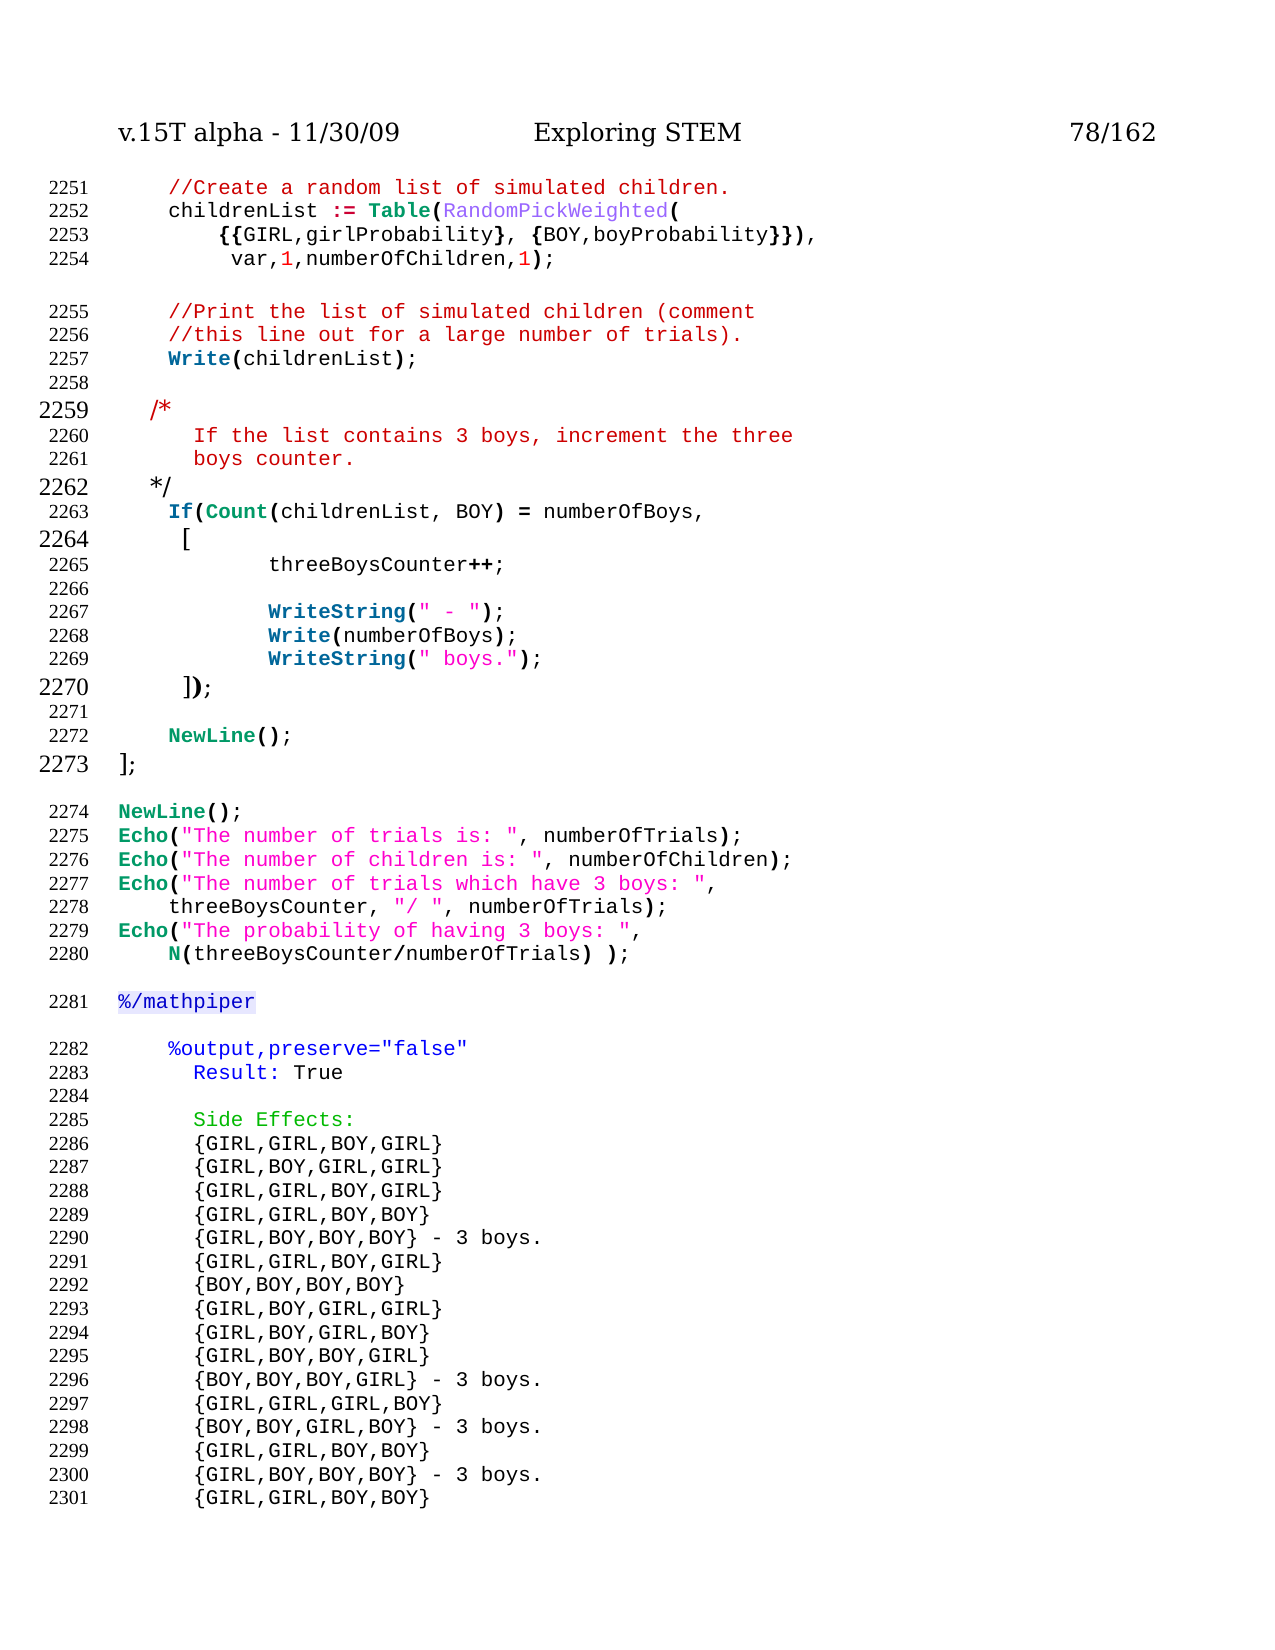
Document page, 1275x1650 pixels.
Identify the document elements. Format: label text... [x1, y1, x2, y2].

text //this line out for a large number of trials). [118, 324, 1157, 348]
text NewLine(); [118, 802, 1157, 825]
text threeBoysCounter, "/ ", numberOfTrials); [118, 896, 1157, 920]
text {GIRL,BOY,BOY,BOY} - 3 boys. [118, 1227, 1157, 1251]
text Write(childrenList); [118, 348, 1157, 372]
text Echo("The number of trials is: ", numberOfTrials); [118, 825, 1157, 849]
text {GIRL,GIRL,GIRL,BOY} [118, 1393, 1157, 1416]
text {{GIRL,girlProbability}, {BOY,boyProbability}}), [118, 224, 1157, 248]
text Echo("The number of trials which have 3 boys: ", [118, 872, 1157, 896]
text N(threeBoysCounter/numberOfTrials) ); [118, 943, 1157, 967]
text {BOY,BOY,BOY,GIRL} - 3 boys. [118, 1369, 1157, 1393]
text Side Effects: [118, 1109, 1157, 1133]
text {GIRL,GIRL,BOY,BOY} [118, 1203, 1157, 1227]
text %/mathpiper [118, 991, 1157, 1014]
text {GIRL,GIRL,BOY,BOY} [118, 1487, 1157, 1511]
text boys counter. [118, 448, 1157, 472]
text {GIRL,BOY,GIRL,BOY} [118, 1322, 1157, 1345]
text {BOY,BOY,BOY,BOY} [118, 1274, 1157, 1298]
text {GIRL,BOY,GIRL,GIRL} [118, 1298, 1157, 1322]
text /* [118, 395, 1157, 424]
text {GIRL,BOY,GIRL,GIRL} [118, 1156, 1157, 1180]
text //Create a random list of simulated children. [118, 177, 1157, 200]
text {GIRL,GIRL,BOY,GIRL} [118, 1133, 1157, 1156]
text If(Count(childrenList, BOY) = numberOfBoys, [118, 501, 1157, 525]
text //Print the list of simulated children (comment [118, 301, 1157, 324]
text [ [118, 525, 1157, 554]
text {GIRL,GIRL,BOY,GIRL} [118, 1251, 1157, 1274]
text */ [118, 472, 1157, 501]
text NewLine(); [118, 725, 1157, 749]
text %output,preserve="false" [118, 1038, 1157, 1062]
text WriteString(" - "); [118, 601, 1157, 625]
text Echo("The probability of having 3 boys: ", [118, 920, 1157, 943]
text Result: True [118, 1062, 1157, 1085]
text {BOY,BOY,GIRL,BOY} - 3 boys. [118, 1416, 1157, 1440]
text {GIRL,GIRL,BOY,BOY} [118, 1440, 1157, 1464]
text {GIRL,GIRL,BOY,GIRL} [118, 1180, 1157, 1203]
text Echo("The number of children is: ", numberOfChildren); [118, 849, 1157, 872]
text Write(numberOfBoys); [118, 625, 1157, 648]
text If the list contains 3 boys, increment the three [118, 424, 1157, 448]
text {GIRL,BOY,BOY,BOY} - 3 boys. [118, 1464, 1157, 1487]
text {GIRL,BOY,BOY,GIRL} [118, 1345, 1157, 1369]
text childrenList := Table(RandomPickWeighted( [118, 200, 1157, 224]
text var,1,numberOfChildren,1); [118, 248, 1157, 271]
text threeBoysCounter++; [118, 554, 1157, 577]
text ]; [118, 749, 1157, 778]
text WriteString(" boys."); [118, 648, 1157, 672]
text ]); [118, 672, 1157, 701]
